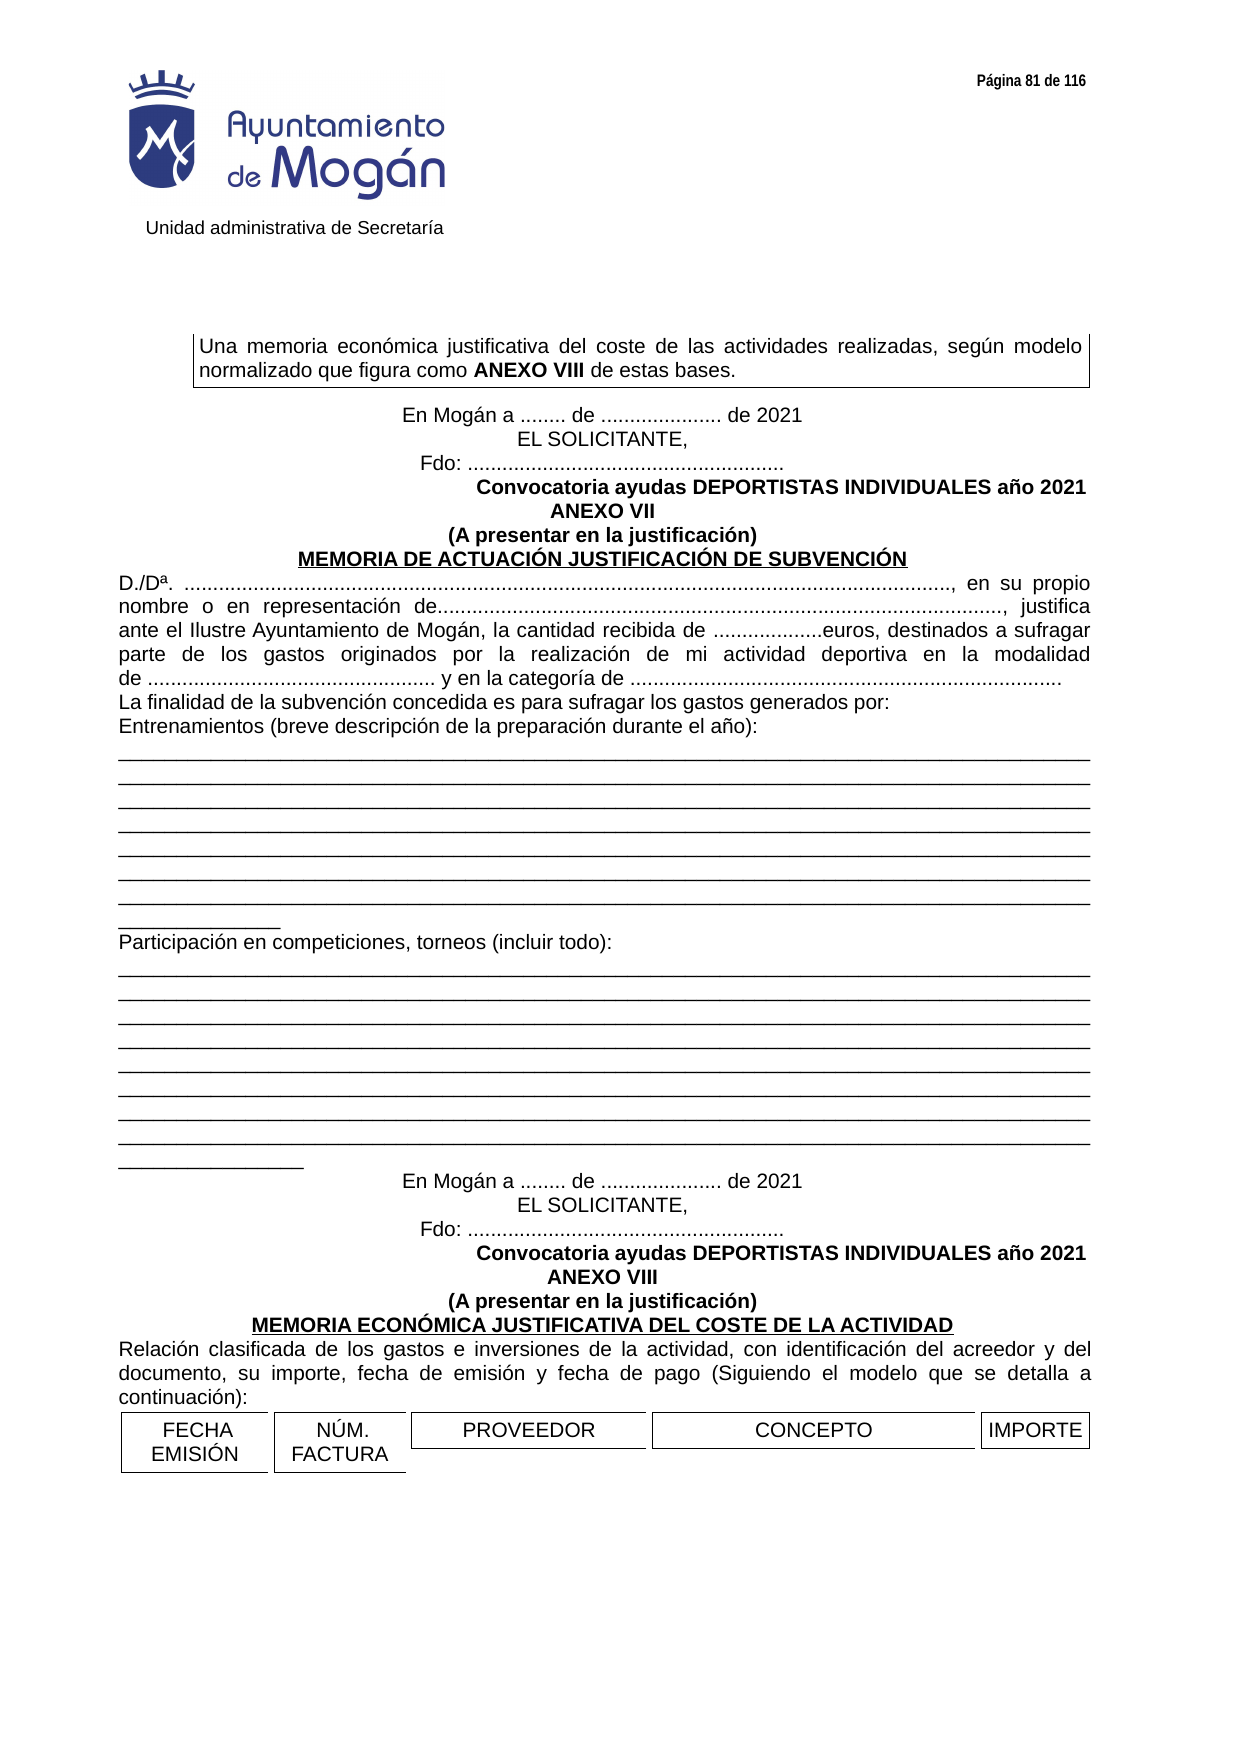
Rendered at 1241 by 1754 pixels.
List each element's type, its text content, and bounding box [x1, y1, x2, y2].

table_cell [649, 1577, 978, 1606]
table_cell [978, 1606, 1092, 1636]
table_cell [118, 1636, 271, 1666]
picture [128, 70, 445, 206]
table_cell [409, 1517, 649, 1547]
table_cell [649, 1517, 978, 1547]
table_header IMPORTE [978, 1409, 1092, 1487]
table_cell [271, 1577, 408, 1606]
text Fdo: ....................................................... [118, 1217, 1092, 1241]
table_cell [271, 1487, 408, 1517]
table_cell [118, 1547, 271, 1577]
text (A presentar en la justificación) [118, 1289, 1092, 1313]
table_cell [409, 1577, 649, 1606]
table_cell [118, 1517, 271, 1547]
table_cell [649, 1636, 978, 1666]
table_cell [409, 1606, 649, 1636]
table_header CONCEPTO [649, 1409, 978, 1487]
table_header FECHA EMISIÓN [118, 1409, 271, 1487]
text Participación en competiciones, torneos (incluir todo): [118, 930, 1092, 954]
table_cell [409, 1547, 649, 1577]
text ANEXO VII [118, 498, 1092, 522]
text (A presentar en la justificación) [118, 522, 1092, 546]
text EL SOLICITANTE, [118, 427, 1092, 451]
table_header NÚM. FACTURA [271, 1409, 408, 1487]
text Convocatoria ayudas DEPORTISTAS INDIVIDUALES año 2021 [118, 1241, 1092, 1265]
text En Mogán a ........ de ..................... de 2021 [118, 1169, 1092, 1193]
table_cell [271, 1517, 408, 1547]
text Entrenamientos (breve descripción de la preparación durante el año): [118, 714, 1092, 738]
table_cell [118, 1487, 271, 1517]
table_cell [409, 1487, 649, 1517]
text Convocatoria ayudas DEPORTISTAS INDIVIDUALES año 2021 [118, 474, 1092, 498]
table_cell [409, 1636, 649, 1666]
text ________________________________________________________________________________________________________________________________________________________________________________________________________________________________________________________________________________________________________________________________________________________________________________________________________________________________________________________________________________________________________________________________________________________________________________________________________________________________________________________________________________________________________________ [118, 954, 1092, 1169]
table_cell [978, 1487, 1092, 1517]
text D./Dª. ....................................................................................................................................., en su propio nombre o en representación de.................................................................................................., justifica ante el Ilustre Ayuntamiento de Mogán, la cantidad recibida de ...................euros, destinados a sufragar parte de los gastos originados por la realización de mi actividad deportiva en la modalidad de .................................................. y en la categoría de ........................................................................... [118, 570, 1092, 690]
table_cell [978, 1577, 1092, 1606]
text Relación clasificada de los gastos e inversiones de la actividad, con identificación del acreedor y del documento, su importe, fecha de emisión y fecha de pago (Siguiendo el modelo que se detalla a continuación): [118, 1337, 1092, 1409]
table_header PROVEEDOR [409, 1409, 649, 1487]
table_cell [271, 1606, 408, 1636]
text La finalidad de la subvención concedida es para sufragar los gastos generados por: [118, 690, 1092, 714]
table_cell [978, 1636, 1092, 1666]
table_cell [649, 1606, 978, 1636]
text En Mogán a ........ de ..................... de 2021 [118, 403, 1092, 427]
table_cell [271, 1636, 408, 1666]
table_cell [978, 1547, 1092, 1577]
table_cell [118, 1577, 271, 1606]
text MEMORIA DE ACTUACIÓN JUSTIFICACIÓN DE SUBVENCIÓN [118, 546, 1092, 570]
text EL SOLICITANTE, [118, 1193, 1092, 1217]
text MEMORIA ECONÓMICA JUSTIFICATIVA DEL COSTE DE LA ACTIVIDAD [118, 1313, 1092, 1337]
table_cell [649, 1487, 978, 1517]
text __________________________________________________________________________________________________________________________________________________________________________________________________________________________________________________________________________________________________________________________________________________________________________________________________________________________________________________________________________________________________________________________________________________________________________________________________________________________ [118, 738, 1092, 930]
text Fdo: ....................................................... [118, 451, 1092, 474]
text ANEXO VIII [118, 1265, 1092, 1289]
table_cell [118, 1606, 271, 1636]
table_cell [978, 1517, 1092, 1547]
table_cell [271, 1547, 408, 1577]
table_cell [118, 331, 190, 403]
table_cell Una memoria económica justificativa del coste de las actividades realizadas, según modelo normalizado que figura como ANEXO VIII de estas bases. [190, 331, 1092, 403]
table_cell [649, 1547, 978, 1577]
